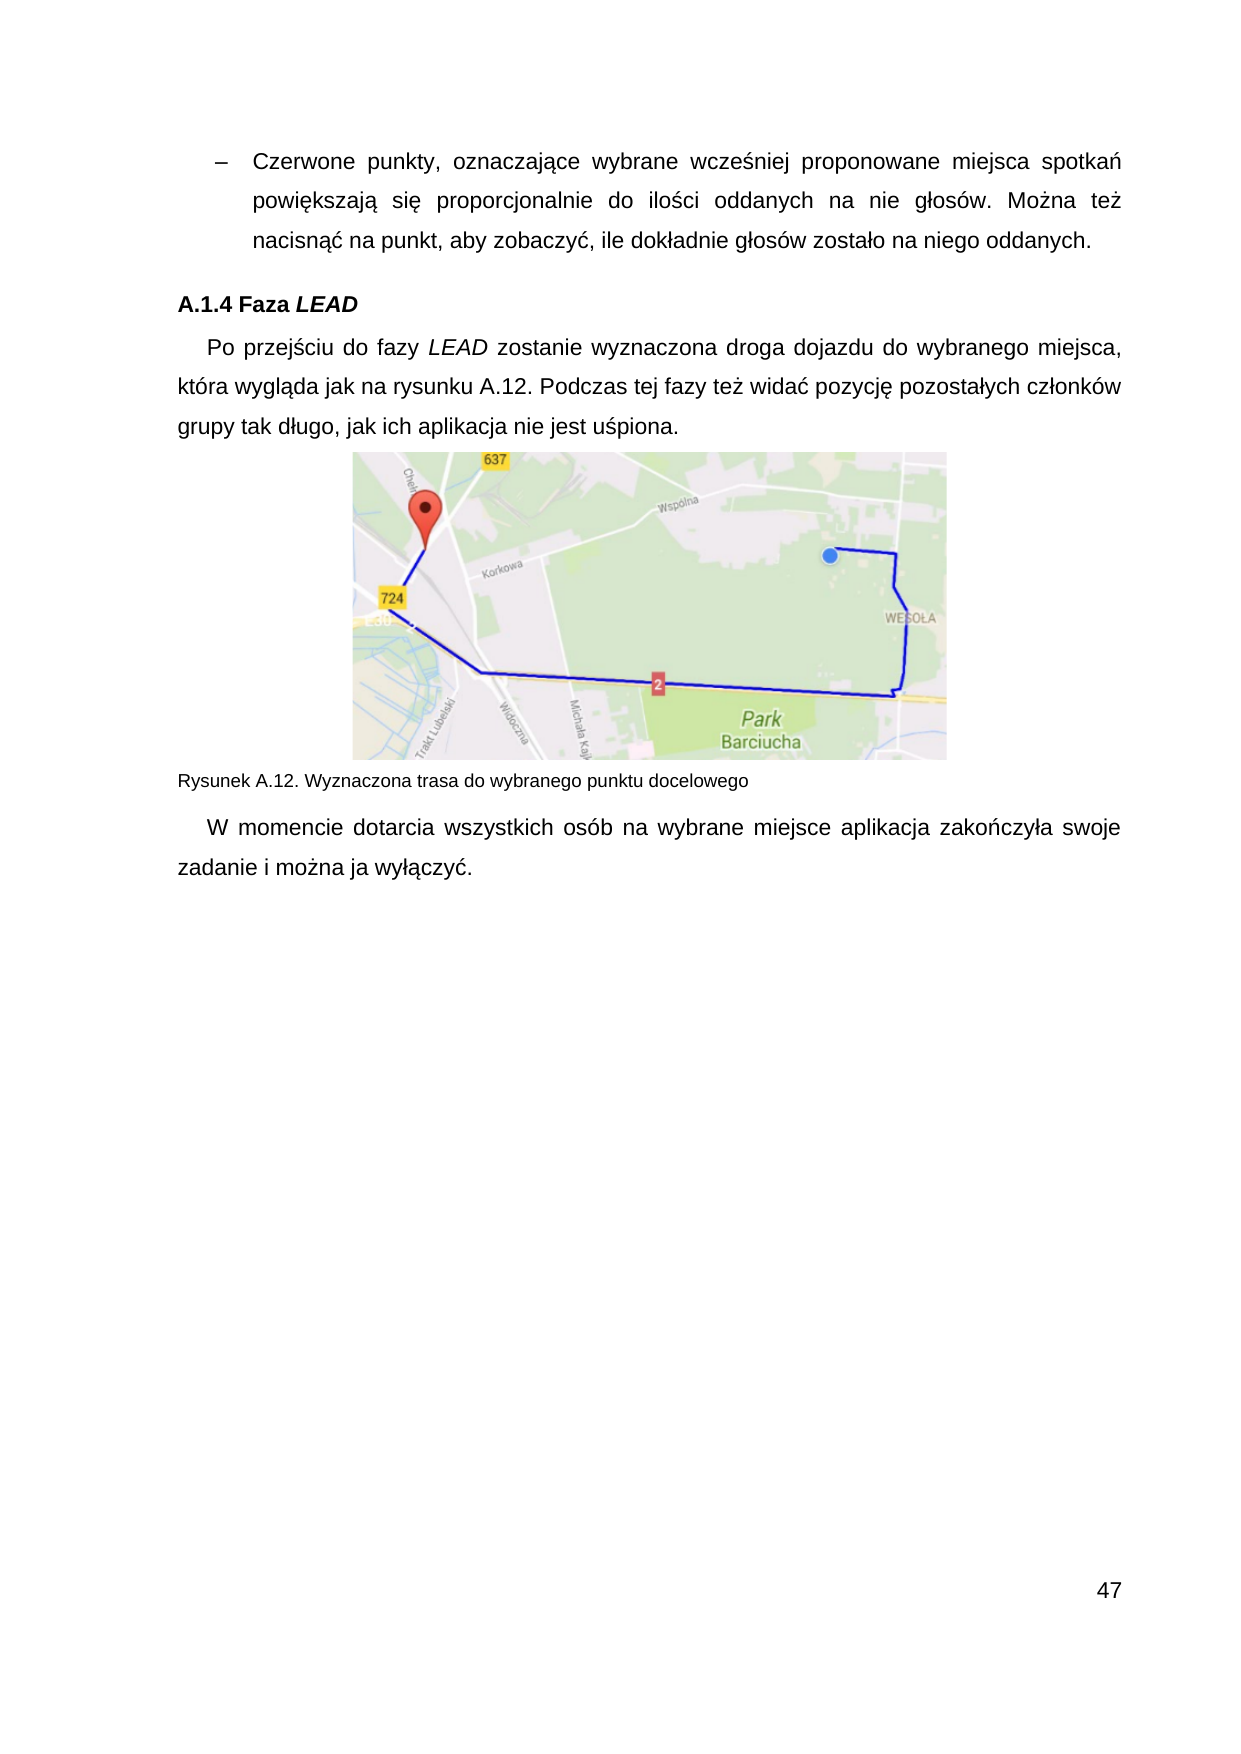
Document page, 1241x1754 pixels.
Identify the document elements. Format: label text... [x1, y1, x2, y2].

picture [352, 452, 947, 760]
text Rysunek A.12. Wyznaczona trasa do wybranego punktu docelowego [177, 760, 1122, 791]
text Po przejściu do fazy LEAD zostanie wyznaczona droga dojazdu do wybranego miejsca, która wygląda jak na rysunku A.12. Podczas tej fazy też widać pozycję pozostałych członków grupy tak długo, jak ich aplikacja nie jest uśpiona. [177, 334, 1122, 439]
subtitle A.1.4 Faza LEAD [177, 291, 1122, 317]
text W momencie dotarcia wszystkich osób na wybrane miejsce aplikacja zakończyła swoje zadanie i można ja wyłączyć. [177, 814, 1122, 880]
list Czerwone punkty, oznaczające wybrane wcześniej proponowane miejsca spotkań powiększają się proporcjonalnie do ilości oddanych na nie głosów. Można też nacisnąć na punkt, aby zobaczyć, ile dokładnie głosów zostało na niego oddanych. [215, 148, 1122, 253]
